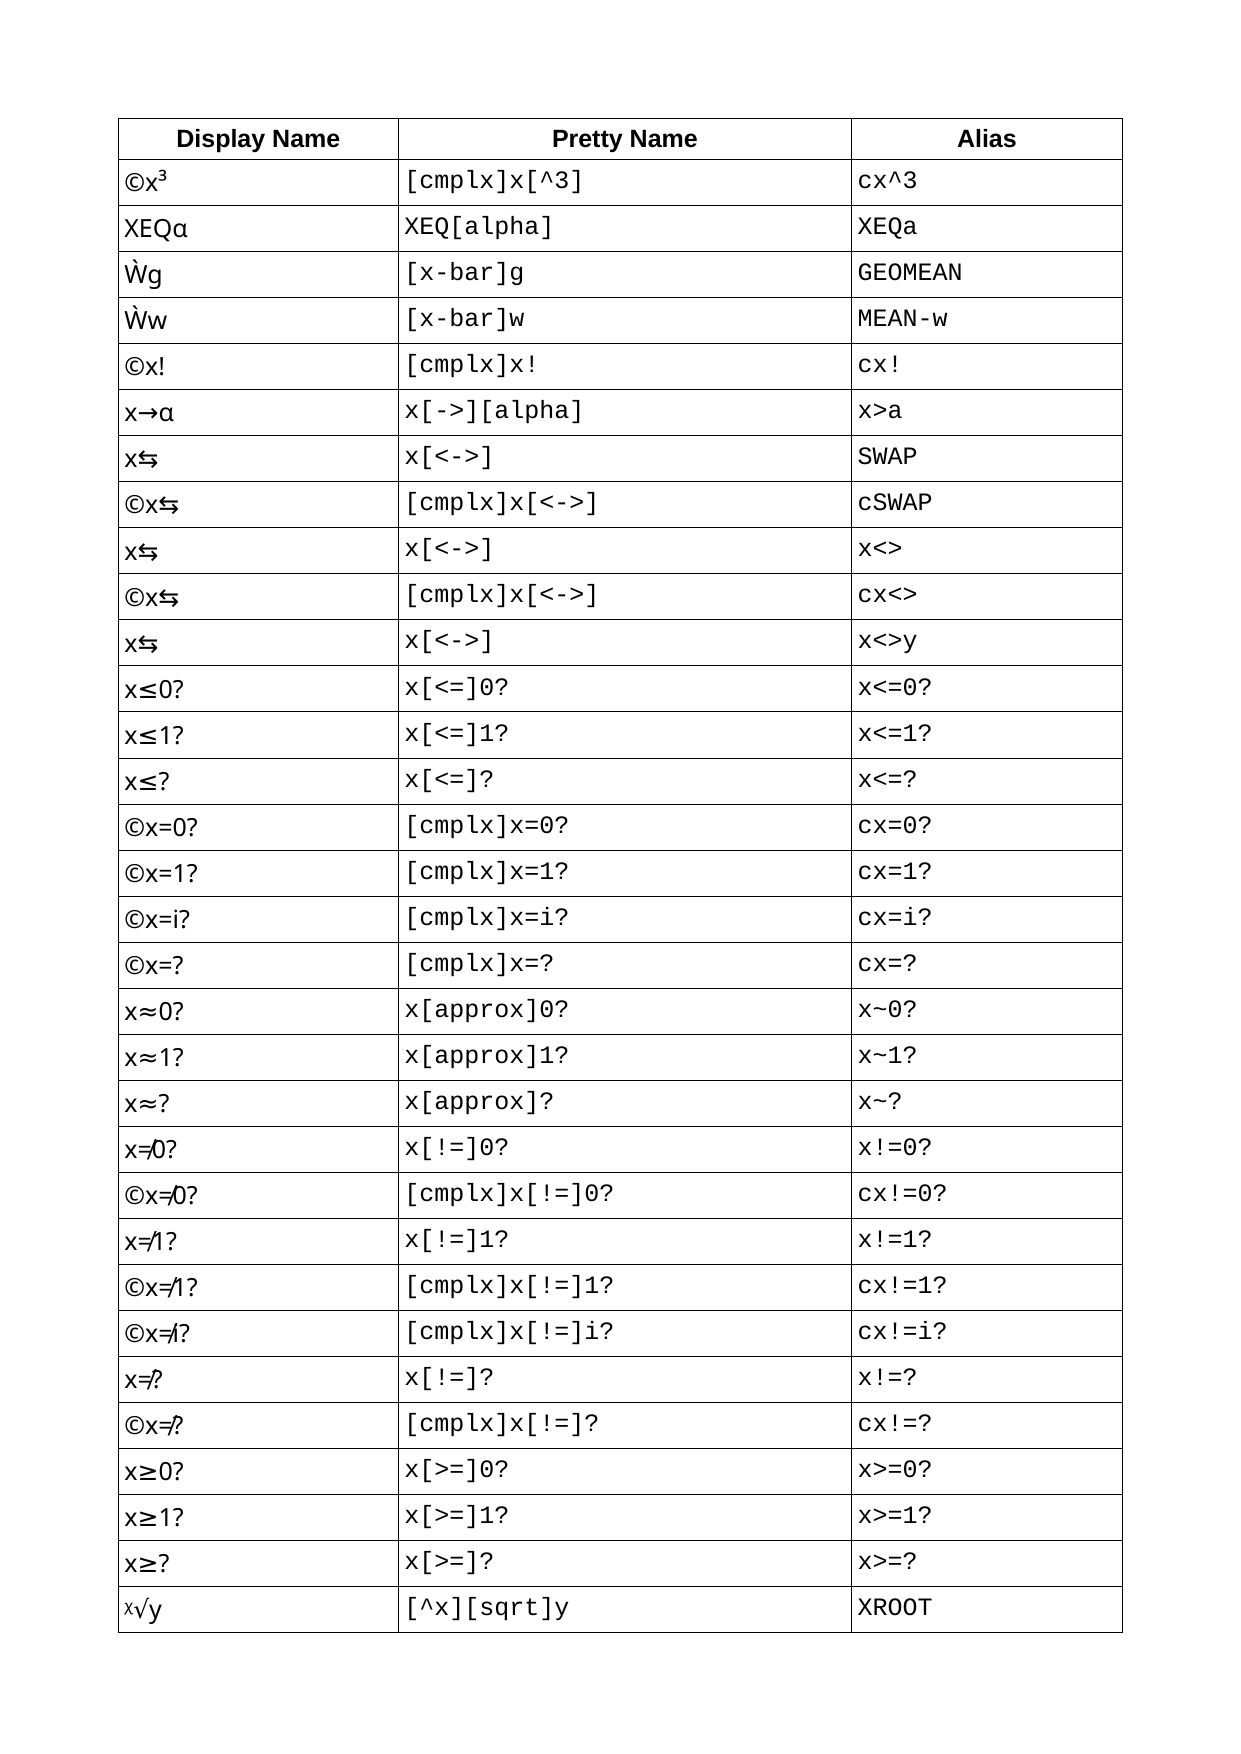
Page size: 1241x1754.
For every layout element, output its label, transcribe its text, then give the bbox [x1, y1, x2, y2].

table_cell x≠? [119, 1357, 398, 1402]
table_cell [x-bar]g [399, 252, 851, 297]
table_cell cx=? [852, 943, 1122, 988]
table_cell cx! [852, 344, 1122, 389]
table_cell x→α [119, 390, 398, 435]
table_cell x>=1? [852, 1495, 1122, 1540]
table_cell x⇆ [119, 620, 398, 665]
table_cell [cmplx]x[<->] [399, 482, 851, 527]
table_cell x≥? [119, 1541, 398, 1586]
table_cell ©x³ [119, 160, 398, 205]
table_cell x≥0? [119, 1449, 398, 1494]
table_cell x[approx]? [399, 1081, 851, 1126]
table_cell x<>y [852, 620, 1122, 665]
table_cell SWAP [852, 436, 1122, 481]
table_cell x!=? [852, 1357, 1122, 1402]
table_cell [cmplx]x=0? [399, 805, 851, 849]
table_cell [cmplx]x[!=]0? [399, 1173, 851, 1218]
table_cell x⇆ [119, 528, 398, 573]
table_cell Ẁg [119, 252, 398, 297]
table_cell x[>=]? [399, 1541, 851, 1586]
table_cell x≈0? [119, 989, 398, 1034]
table_cell x≈1? [119, 1035, 398, 1080]
table_cell [cmplx]x! [399, 344, 851, 389]
table_cell XROOT [852, 1587, 1122, 1632]
table_cell x[approx]1? [399, 1035, 851, 1080]
table_cell x<=0? [852, 666, 1122, 711]
table_cell x>=0? [852, 1449, 1122, 1494]
table_cell [^x][sqrt]y [399, 1587, 851, 1632]
table_cell x>=? [852, 1541, 1122, 1586]
table_cell x≈? [119, 1081, 398, 1126]
table_cell cx!=0? [852, 1173, 1122, 1218]
table_cell x≤0? [119, 666, 398, 711]
table_cell ©x=i? [119, 897, 398, 942]
table_cell GEOMEAN [852, 252, 1122, 297]
table_cell cx=0? [852, 805, 1122, 849]
table_cell x!=0? [852, 1127, 1122, 1172]
table_cell cx!=i? [852, 1311, 1122, 1356]
table_cell x[!=]1? [399, 1219, 851, 1264]
table_cell x~0? [852, 989, 1122, 1034]
table_cell ©x=1? [119, 851, 398, 896]
table_cell x[<=]0? [399, 666, 851, 711]
table_cell [x-bar]w [399, 298, 851, 343]
table_cell [cmplx]x=i? [399, 897, 851, 942]
table_cell x[->][alpha] [399, 390, 851, 435]
table_cell x!=1? [852, 1219, 1122, 1264]
table_cell x~? [852, 1081, 1122, 1126]
table_cell x>a [852, 390, 1122, 435]
table_cell ©x≠0? [119, 1173, 398, 1218]
table_cell [cmplx]x[!=]? [399, 1403, 851, 1448]
table_cell [cmplx]x=? [399, 943, 851, 988]
table_cell XEQ[alpha] [399, 206, 851, 251]
table_cell x≤1? [119, 712, 398, 757]
table_cell cx!=? [852, 1403, 1122, 1448]
table_cell x[>=]1? [399, 1495, 851, 1540]
table_cell x[<=]1? [399, 712, 851, 757]
table_header Pretty Name [399, 119, 851, 159]
table_cell x~1? [852, 1035, 1122, 1080]
table_cell x[!=]? [399, 1357, 851, 1402]
table_cell [cmplx]x[!=]1? [399, 1265, 851, 1310]
table_cell x⇆ [119, 436, 398, 481]
table_cell ©x⇆ [119, 574, 398, 619]
table_cell [cmplx]x[<->] [399, 574, 851, 619]
table_cell cx<> [852, 574, 1122, 619]
table_cell cx=i? [852, 897, 1122, 942]
table_cell cx!=1? [852, 1265, 1122, 1310]
table_cell cSWAP [852, 482, 1122, 527]
table_cell MEAN-w [852, 298, 1122, 343]
table_cell XEQa [852, 206, 1122, 251]
table_cell [cmplx]x[^3] [399, 160, 851, 205]
table_cell x<=1? [852, 712, 1122, 757]
table_cell x≠1? [119, 1219, 398, 1264]
table_cell ©x=0? [119, 805, 398, 849]
table_cell Ẁw [119, 298, 398, 343]
table_cell x≠0? [119, 1127, 398, 1172]
table_cell x[>=]0? [399, 1449, 851, 1494]
table_cell x≥1? [119, 1495, 398, 1540]
table_cell cx=1? [852, 851, 1122, 896]
table_cell x[!=]0? [399, 1127, 851, 1172]
table_cell cx^3 [852, 160, 1122, 205]
table_cell x<=? [852, 759, 1122, 803]
table_cell ©x=? [119, 943, 398, 988]
table_cell [cmplx]x[!=]i? [399, 1311, 851, 1356]
table_cell x[approx]0? [399, 989, 851, 1034]
table_cell [cmplx]x=1? [399, 851, 851, 896]
table_cell x<> [852, 528, 1122, 573]
table_cell x[<->] [399, 436, 851, 481]
table_cell x[<=]? [399, 759, 851, 803]
table_cell x≤? [119, 759, 398, 803]
table_cell ©x⇆ [119, 482, 398, 527]
table_cell ©x! [119, 344, 398, 389]
table_header Alias [852, 119, 1122, 159]
table_cell ᵡ√y [119, 1587, 398, 1632]
table_cell XEQα [119, 206, 398, 251]
table_cell x[<->] [399, 620, 851, 665]
table_cell x[<->] [399, 528, 851, 573]
table_cell ©x≠i? [119, 1311, 398, 1356]
table_cell ©x≠1? [119, 1265, 398, 1310]
table_header Display Name [119, 119, 398, 159]
table_cell ©x≠? [119, 1403, 398, 1448]
